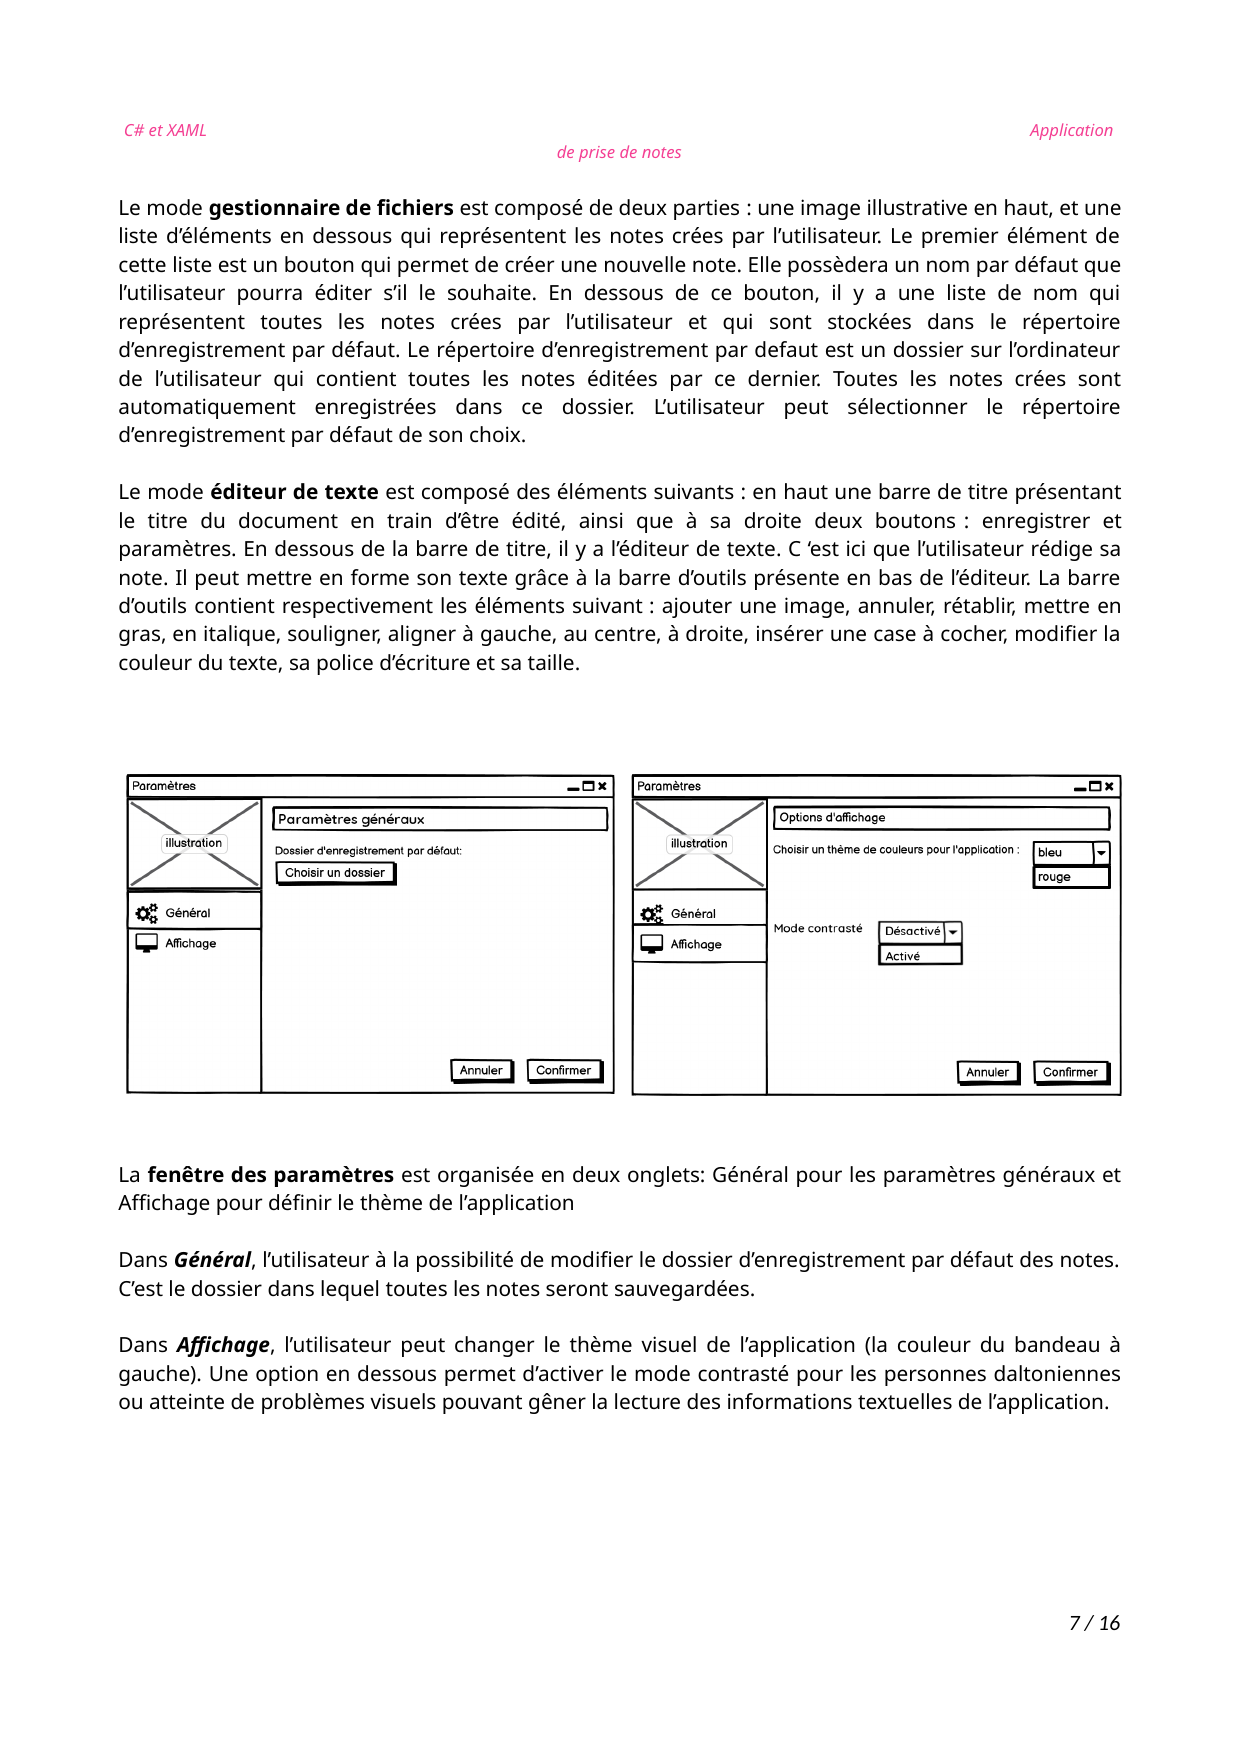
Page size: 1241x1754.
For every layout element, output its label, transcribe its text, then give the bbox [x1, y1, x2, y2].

text Le mode gestionnaire de fichiers est composé de deux parties : une image illustrative en haut, et une liste d’éléments en dessous qui représentent les notes crées par l’utilisateur. Le premier élément de cette liste est un bouton qui permet de créer une nouvelle note. Elle possèdera un nom par défaut que l’utilisateur pourra éditer s’il le souhaite. En dessous de ce bouton, il y a une liste de nom qui représentent toutes les notes crées par l’utilisateur et qui sont stockées dans le répertoire d’enregistrement par défaut. Le répertoire d’enregistrement par defaut est un dossier sur l’ordinateur de l’utilisateur qui contient toutes les notes éditées par ce dernier. Toutes les notes crées sont automatiquement enregistrées dans ce dossier. L’utilisateur peut sélectionner le répertoire d’enregistrement par défaut de son choix. [118, 193, 1122, 449]
text La fenêtre des paramètres est organisée en deux onglets: Général pour les paramètres généraux et Affichage pour définir le thème de l’application [118, 1160, 1122, 1217]
text Le mode éditeur de texte est composé des éléments suivants : en haut une barre de titre présentant le titre du document en train d’être édité, ainsi que à sa droite deux boutons : enregistrer et paramètres. En dessous de la barre de titre, il y a l’éditeur de texte. C ‘est ici que l’utilisateur rédige sa note. Il peut mettre en forme son texte grâce à la barre d’outils présente en bas de l’éditeur. La barre d’outils contient respectivement les éléments suivant : ajouter une image, annuler, rétablir, mettre en gras, en italique, souligner, aligner à gauche, au centre, à droite, insérer une case à cocher, modifier la couleur du texte, sa police d’écriture et sa taille. [118, 477, 1122, 676]
text Dans Général, l’utilisateur à la possibilité de modifier le dossier d’enregistrement par défaut des notes. C’est le dossier dans lequel toutes les notes seront sauvegardées. [118, 1245, 1122, 1302]
picture [631, 774, 1122, 1096]
picture [126, 774, 615, 1094]
text Dans Affichage, l’utilisateur peut changer le thème visuel de l’application (la couleur du bandeau à gauche). Une option en dessous permet d’activer le mode contrasté pour les personnes daltoniennes ou atteinte de problèmes visuels pouvant gêner la lecture des informations textuelles de l’application. [118, 1331, 1122, 1416]
